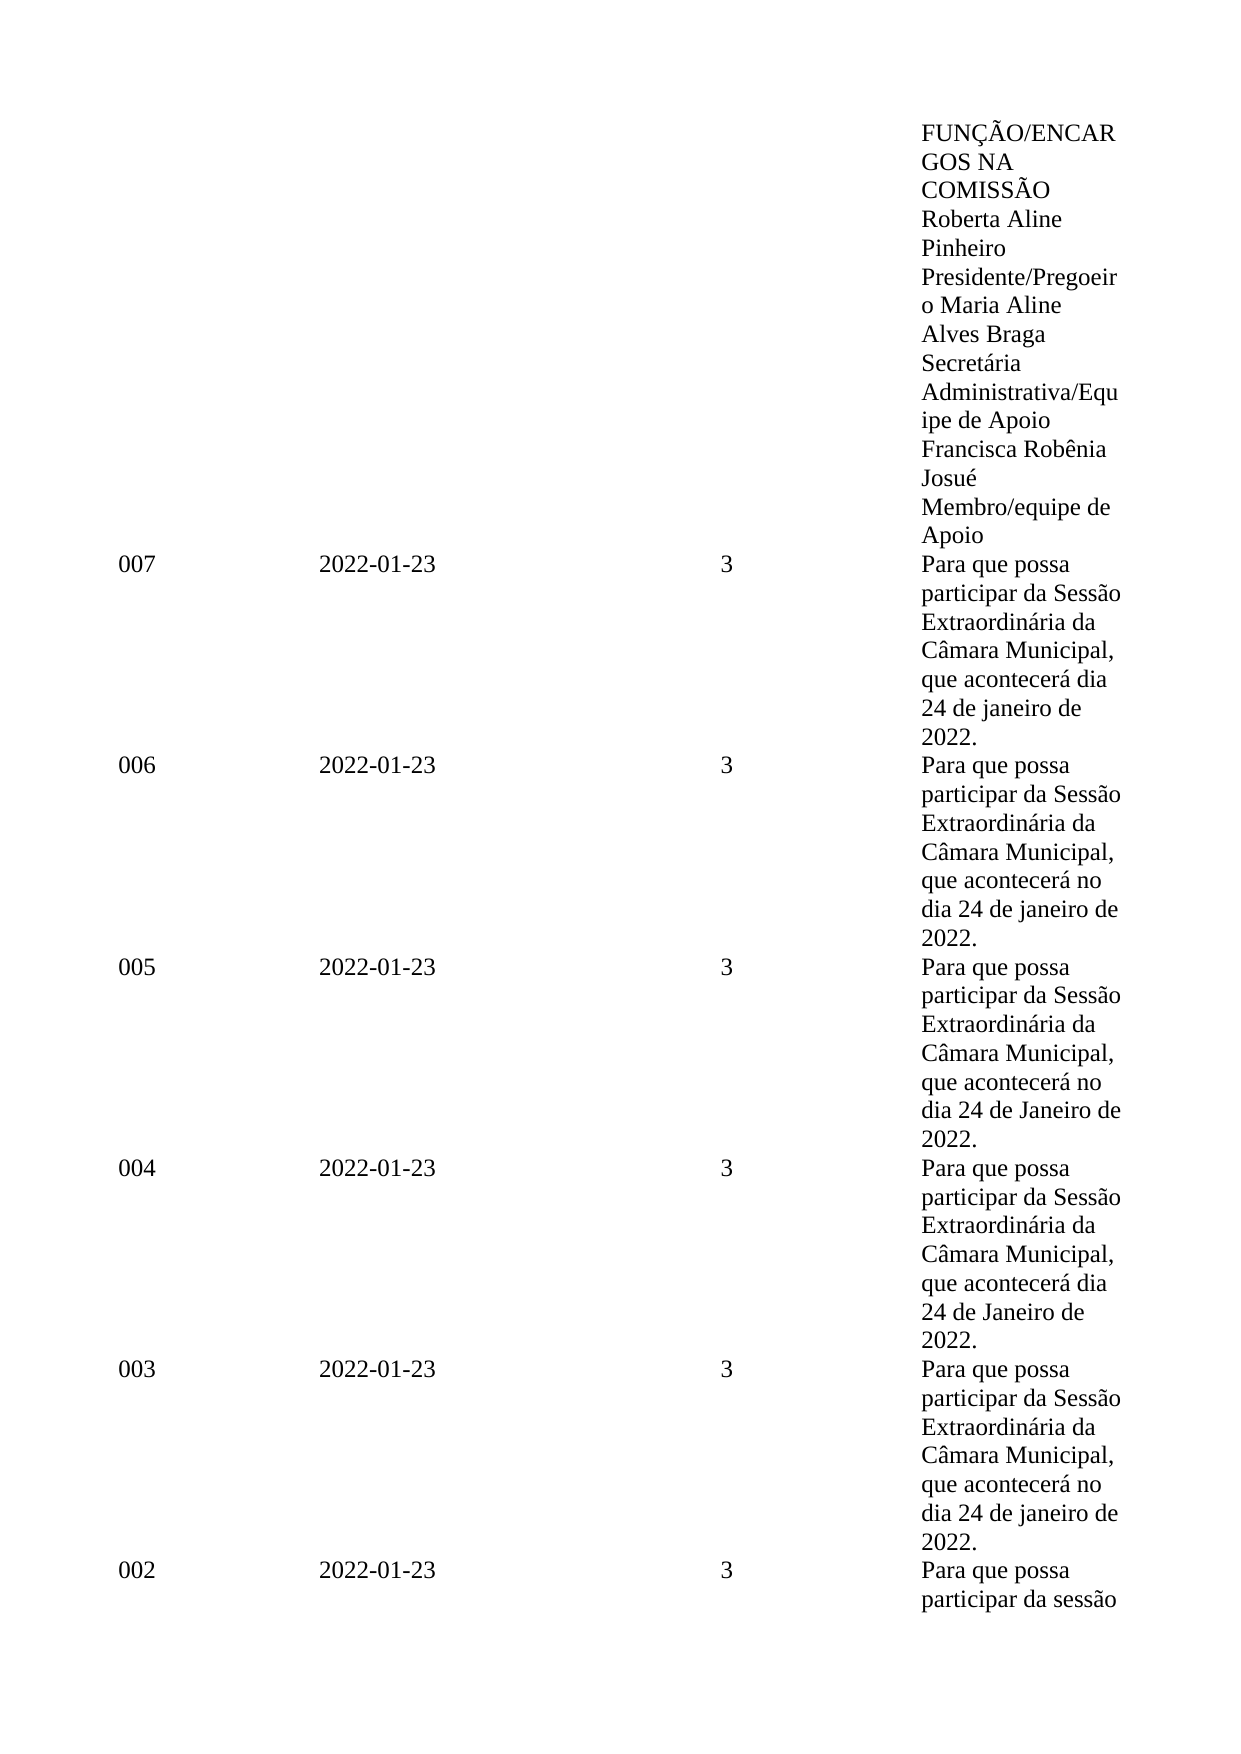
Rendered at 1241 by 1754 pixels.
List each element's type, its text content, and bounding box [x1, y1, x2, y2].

table_cell Para que possa participar da Sessão Extraordinária da Câmara Municipal, que acontecerá no dia 24 de Janeiro de 2022. [921, 952, 1122, 1153]
table_cell 006 [118, 751, 319, 952]
table_cell [520, 1153, 720, 1354]
table_cell 002 [118, 1556, 319, 1613]
table_cell Para que possa participar da Sessão Extraordinária da Câmara Municipal, que acontecerá dia 24 de Janeiro de 2022. [921, 1153, 1122, 1354]
table_cell [520, 751, 720, 952]
table_cell 2022-01-23 [319, 751, 519, 952]
table_cell Para que possa participar da Sessão Extraordinária da Câmara Municipal, que acontecerá no dia 24 de janeiro de 2022. [921, 751, 1122, 952]
table_cell [520, 1556, 720, 1613]
table_cell 2022-01-23 [319, 1556, 519, 1613]
table_cell [520, 549, 720, 751]
table_cell 007 [118, 549, 319, 751]
table_cell [520, 118, 720, 549]
table_cell Para que possa participar da sessão [921, 1556, 1122, 1613]
table_cell 005 [118, 952, 319, 1153]
table_cell 3 [720, 1354, 921, 1556]
table_cell Para que possa participar da Sessão Extraordinária da Câmara Municipal, que acontecerá dia 24 de janeiro de 2022. [921, 549, 1122, 751]
table_cell 3 [720, 952, 921, 1153]
table_cell 003 [118, 1354, 319, 1556]
table_cell [118, 118, 319, 549]
table_cell [520, 1354, 720, 1556]
table_cell Para que possa participar da Sessão Extraordinária da Câmara Municipal, que acontecerá no dia 24 de janeiro de 2022. [921, 1354, 1122, 1556]
table_cell 2022-01-23 [319, 952, 519, 1153]
table_cell 2022-01-23 [319, 1153, 519, 1354]
table_cell 3 [720, 549, 921, 751]
table_cell [720, 118, 921, 549]
table_cell 004 [118, 1153, 319, 1354]
table_cell FUNÇÃO/ENCARGOS NA COMISSÃO Roberta Aline Pinheiro Presidente/Pregoeiro Maria Aline Alves Braga Secretária Administrativa/Equipe de Apoio Francisca Robênia Josué Membro/equipe de Apoio [921, 118, 1122, 549]
table_cell [319, 118, 519, 549]
table_cell 3 [720, 1556, 921, 1613]
table_cell 3 [720, 1153, 921, 1354]
table_cell 2022-01-23 [319, 549, 519, 751]
table_cell [520, 952, 720, 1153]
table_cell 3 [720, 751, 921, 952]
table_cell 2022-01-23 [319, 1354, 519, 1556]
